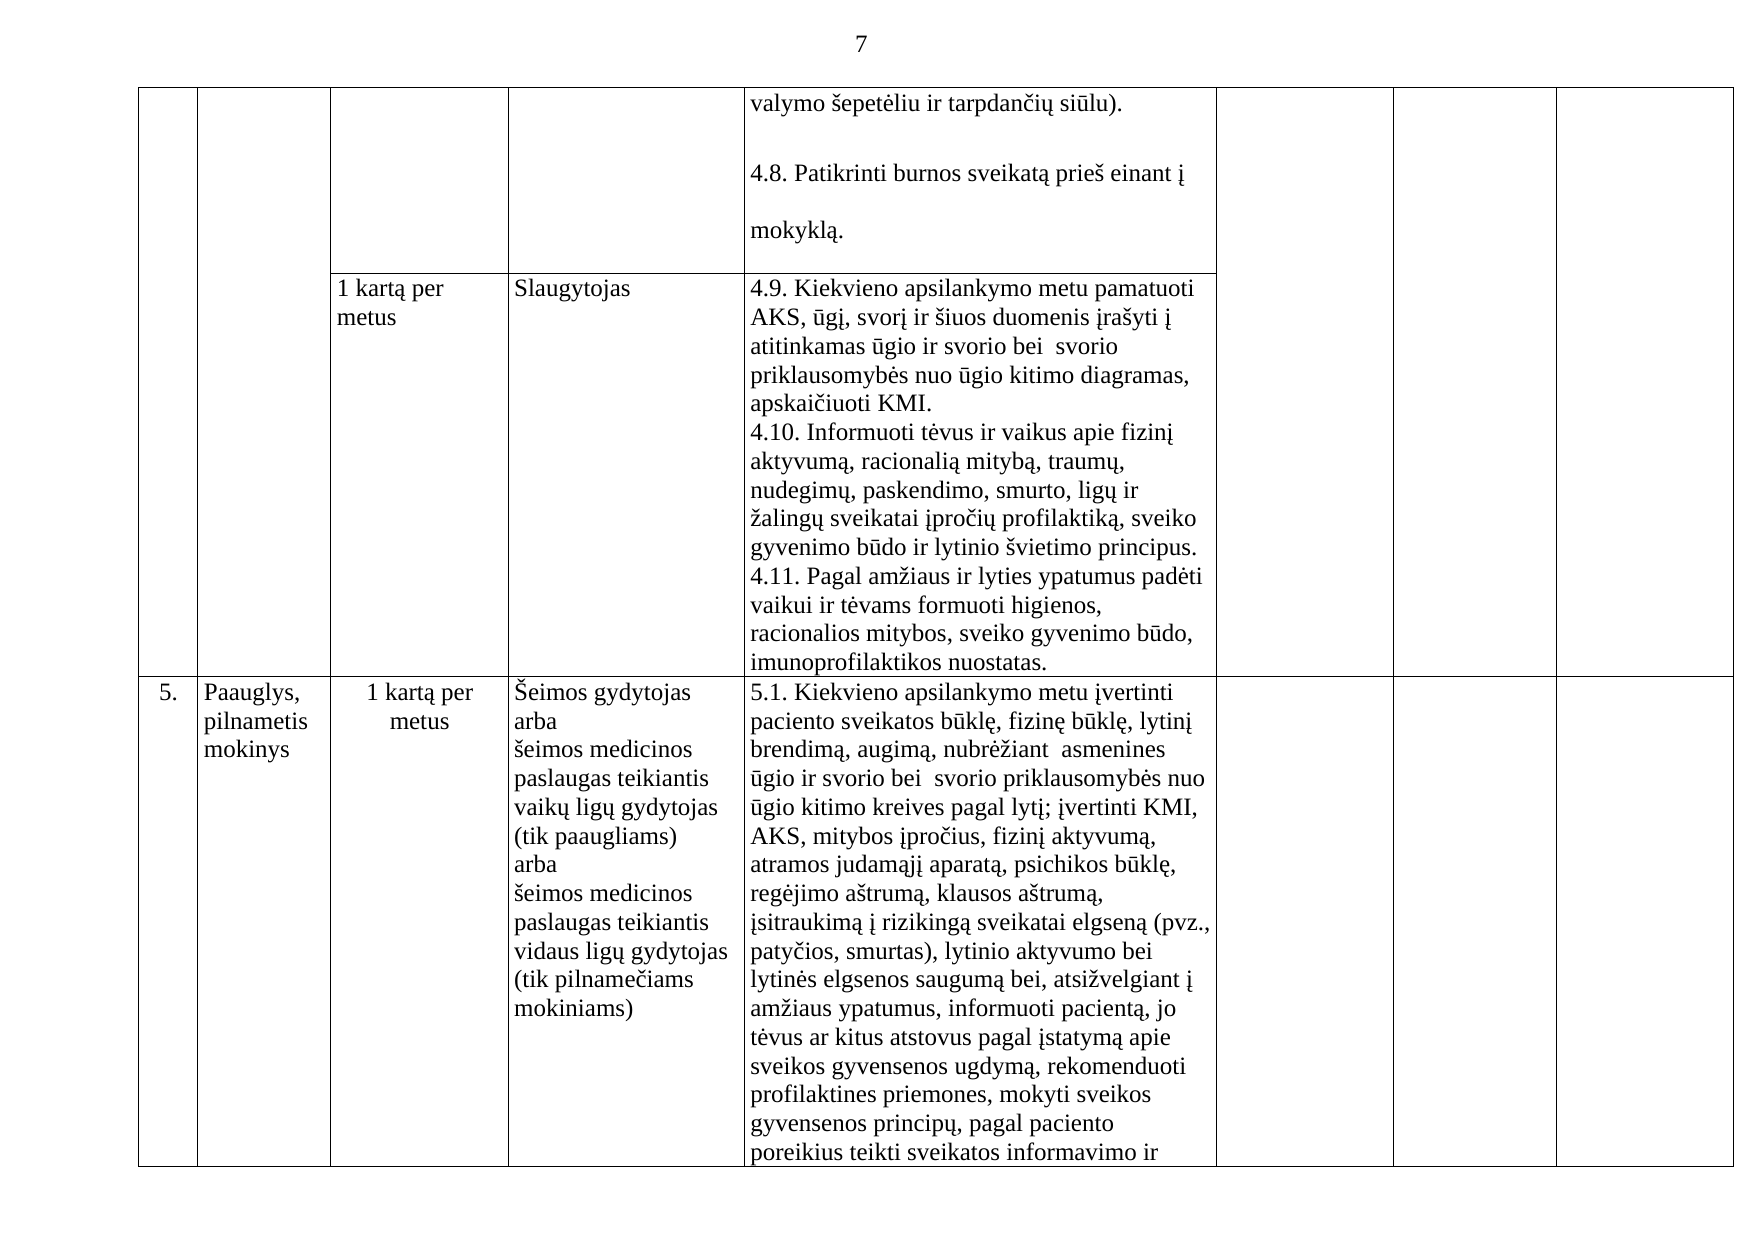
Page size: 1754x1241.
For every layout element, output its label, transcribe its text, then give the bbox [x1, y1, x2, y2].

table_cell Šeimos gydytojas arba šeimos medicinos paslaugas teikiantis vaikų ligų gydytojas (tik paaugliams) arba šeimos medicinos paslaugas teikiantis vidaus ligų gydytojas (tik pilnamečiams mokiniams) [509, 677, 744, 1166]
table_cell Paauglys, pilnametis mokinys [198, 677, 330, 1166]
table_cell 5.1. Kiekvieno apsilankymo metu įvertinti paciento sveikatos būklę, fizinę būklę, lytinį brendimą, augimą, nubrėžiant asmenines ūgio ir svorio bei svorio priklausomybės nuo ūgio kitimo kreives pagal lytį; įvertinti KMI, AKS, mitybos įpročius, fizinį aktyvumą, atramos judamąjį aparatą, psichikos būklę, regėjimo aštrumą, klausos aštrumą, įsitraukimą į rizikingą sveikatai elgseną (pvz., patyčios, smurtas), lytinio aktyvumo bei lytinės elgsenos saugumą bei, atsižvelgiant į amžiaus ypatumus, informuoti pacientą, jo tėvus ar kitus atstovus pagal įstatymą apie sveikos gyvensenos ugdymą, rekomenduoti profilaktines priemones, mokyti sveikos gyvensenos principų, pagal paciento poreikius teikti sveikatos informavimo ir [745, 677, 1216, 1166]
table_cell [139, 88, 197, 676]
table_cell [509, 88, 744, 272]
table_cell [1217, 677, 1393, 1166]
table_cell [1394, 88, 1556, 676]
table_cell 1 kartą per metus [331, 274, 508, 676]
table_cell 1 kartą per metus [331, 677, 508, 1166]
table_cell [1557, 677, 1733, 1166]
table_cell [331, 88, 508, 272]
table_cell valymo šepetėliu ir tarpdančių siūlu). 4.8. Patikrinti burnos sveikatą prieš einant į mokyklą. [745, 88, 1216, 272]
table_cell [198, 88, 330, 676]
table_cell [1217, 88, 1393, 676]
table_cell 5. [139, 677, 197, 1166]
table_cell [1394, 677, 1556, 1166]
table_cell [1557, 88, 1733, 676]
table_cell Slaugytojas [509, 274, 744, 676]
table_cell 4.9. Kiekvieno apsilankymo metu pamatuoti AKS, ūgį, svorį ir šiuos duomenis įrašyti į atitinkamas ūgio ir svorio bei svorio priklausomybės nuo ūgio kitimo diagramas, apskaičiuoti KMI. 4.10. Informuoti tėvus ir vaikus apie fizinį aktyvumą, racionalią mitybą, traumų, nudegimų, paskendimo, smurto, ligų ir žalingų sveikatai įpročių profilaktiką, sveiko gyvenimo būdo ir lytinio švietimo principus. 4.11. Pagal amžiaus ir lyties ypatumus padėti vaikui ir tėvams formuoti higienos, racionalios mitybos, sveiko gyvenimo būdo, imunoprofilaktikos nuostatas. [745, 274, 1216, 676]
